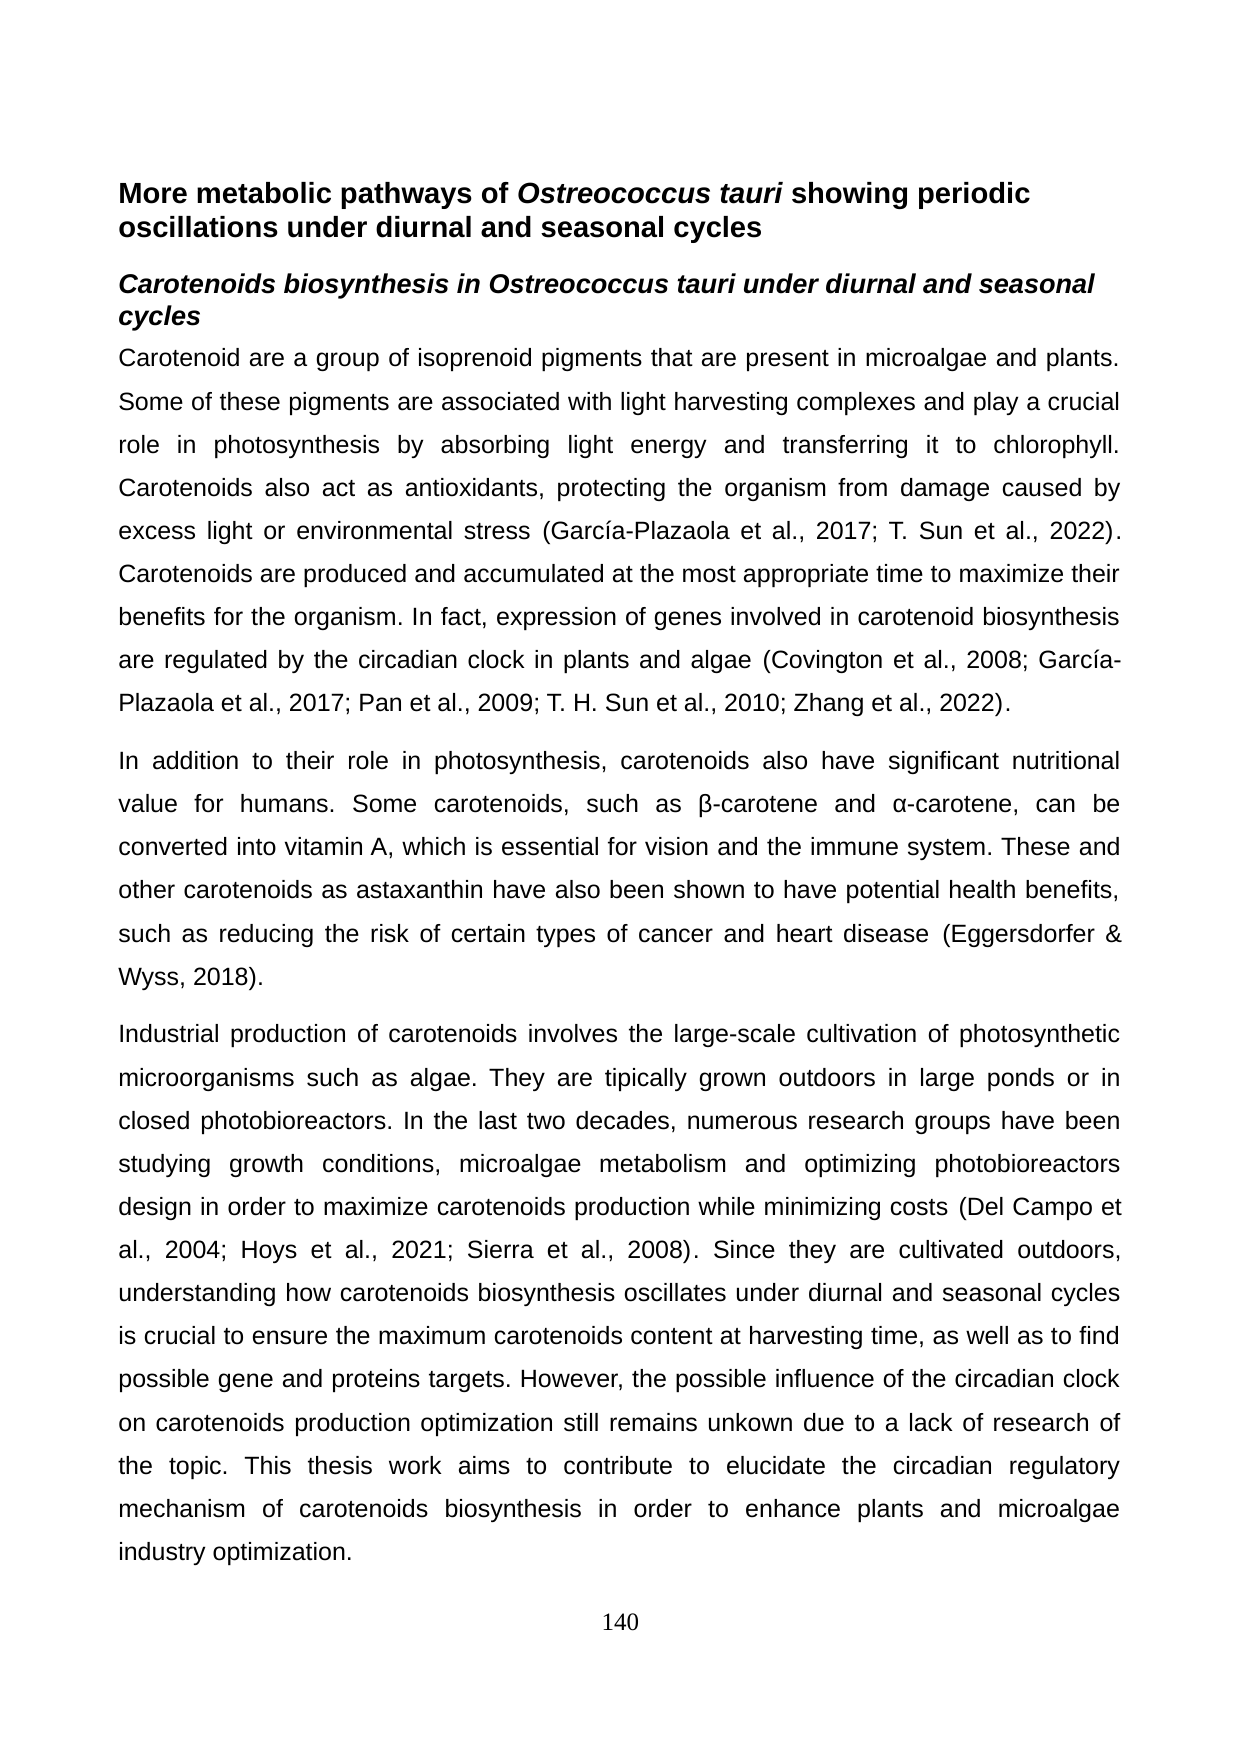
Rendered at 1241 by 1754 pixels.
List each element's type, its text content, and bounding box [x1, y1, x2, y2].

text Industrial production of carotenoids involves the large-scale cultivation of photosynthetic microorganisms such as algae. They are tipically grown outdoors in large ponds or in closed photobioreactors. In the last two decades, numerous research groups have been studying growth conditions, microalgae metabolism and optimizing photobioreactors design in order to maximize carotenoids production while minimizing costs (Del Campo et al., 2004; Hoys et al., 2021; Sierra et al., 2008)⁠. Since they are cultivated outdoors, understanding how carotenoids biosynthesis oscillates under diurnal and seasonal cycles is crucial to ensure the maximum carotenoids content at harvesting time, as well as to find possible gene and proteins targets. However, the possible influence of the circadian clock on carotenoids production optimization still remains unkown due to a lack of research of the topic. This thesis work aims to contribute to elucidate the circadian regulatory mechanism of carotenoids biosynthesis in order to enhance plants and microalgae industry optimization. [118, 1019, 1122, 1566]
subtitle Carotenoids biosynthesis in Ostreococcus tauri under diurnal and seasonal cycles [118, 268, 1122, 331]
subtitle More metabolic pathways of Ostreococcus tauri showing periodic oscillations under diurnal and seasonal cycles [118, 176, 1122, 243]
text Carotenoid are a group of isoprenoid pigments that are present in microalgae and plants. Some of these pigments are associated with light harvesting complexes and play a crucial role in photosynthesis by absorbing light energy and transferring it to chlorophyll. Carotenoids also act as antioxidants, protecting the organism from damage caused by excess light or environmental stress (García-Plazaola et al., 2017; T. Sun et al., 2022)⁠. Carotenoids are produced and accumulated at the most appropriate time to maximize their benefits for the organism. In fact, expression of genes involved in carotenoid biosynthesis are regulated by the circadian clock in plants and algae (Covington et al., 2008; García-Plazaola et al., 2017; Pan et al., 2009; T. H. Sun et al., 2010; Zhang et al., 2022)⁠. [118, 343, 1122, 717]
text In addition to their role in photosynthesis, carotenoids also have significant nutritional value for humans. Some carotenoids, such as β-carotene and α-carotene, can be converted into vitamin A, which is essential for vision and the immune system. These and other carotenoids as astaxanthin have also been shown to have potential health benefits, such as reducing the risk of certain types of cancer and heart disease (Eggersdorfer & Wyss, 2018)⁠. [118, 746, 1122, 991]
